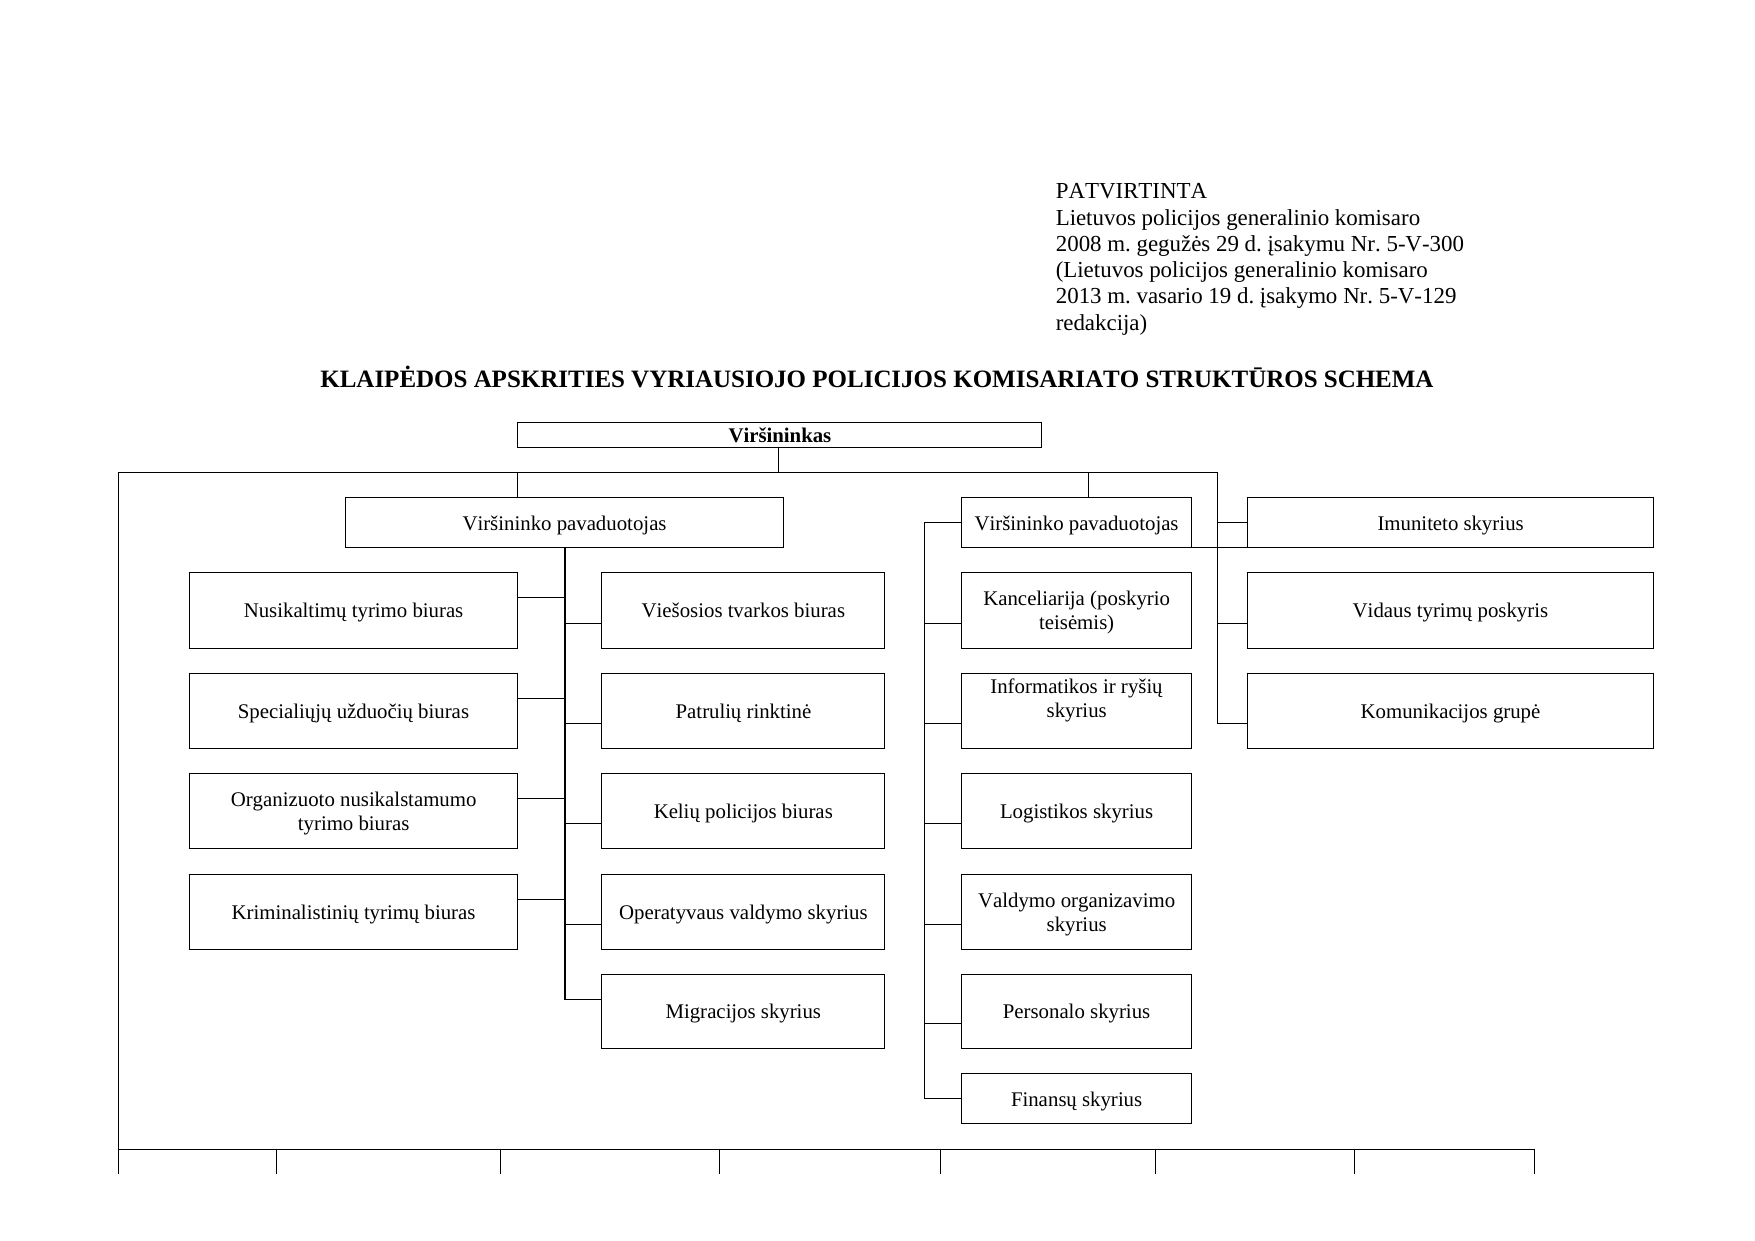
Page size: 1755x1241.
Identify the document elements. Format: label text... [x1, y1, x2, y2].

table_cell Patrulių rinktinė [602, 674, 884, 748]
table_cell [119, 773, 150, 848]
table_cell [1192, 974, 1218, 999]
table_cell [1247, 1098, 1653, 1123]
table_cell [1192, 497, 1217, 522]
table_cell [1247, 649, 1653, 673]
table_cell [1218, 773, 1247, 823]
table_cell [1192, 522, 1217, 547]
table_header [118, 422, 517, 447]
table_cell [118, 447, 518, 472]
table_cell [925, 748, 962, 773]
table_cell Kelių policijos biuras [602, 774, 884, 848]
table_cell [566, 572, 601, 622]
table_cell [119, 974, 150, 1048]
table_cell [1191, 548, 1217, 572]
table_cell [277, 1150, 500, 1173]
table_cell [518, 699, 564, 723]
table_cell [1192, 823, 1218, 848]
table_cell [602, 1049, 885, 1073]
table_cell [925, 949, 962, 974]
table_cell [925, 1048, 962, 1073]
table_cell [925, 572, 961, 622]
table_cell [566, 874, 601, 924]
table_cell [518, 848, 564, 873]
table_cell [925, 773, 961, 823]
table_cell [1218, 1123, 1247, 1148]
table_cell Operatyvaus valdymo skyrius [602, 875, 884, 949]
table_cell [150, 572, 189, 622]
table_cell [518, 999, 560, 1048]
table_cell [189, 1123, 518, 1148]
table_cell [119, 473, 150, 497]
table_cell [150, 949, 189, 974]
table_cell [1218, 548, 1247, 572]
table_cell [560, 1048, 602, 1073]
table_cell [150, 974, 189, 1048]
table_cell [150, 547, 189, 572]
table_cell [189, 497, 345, 547]
table_cell [1192, 874, 1218, 924]
table_cell Organizuoto nusikalstamumo tyrimo biuras [190, 774, 517, 848]
table_cell Valdymo organizavimo skyrius [962, 875, 1191, 949]
table_cell [1247, 548, 1653, 572]
table_cell [925, 648, 962, 673]
table_cell [885, 723, 924, 748]
table_cell [885, 748, 924, 773]
table_cell [1042, 447, 1653, 472]
table_cell Nusikaltimų tyrimo biuras [190, 573, 517, 647]
table_cell [518, 748, 564, 773]
table_cell [602, 1098, 885, 1123]
table_cell [119, 1150, 150, 1173]
table_cell [119, 1048, 150, 1098]
table_cell [1247, 1123, 1653, 1148]
table_cell [518, 974, 564, 999]
table_cell Kanceliarija (poskyrio teisėmis) [962, 573, 1191, 647]
table_cell [1218, 974, 1247, 999]
table_cell [1218, 572, 1247, 622]
table_cell [1192, 1098, 1218, 1123]
table_cell [1218, 924, 1247, 949]
text Lietuvos policijos generalinio komisaro [1056, 203, 1636, 230]
table_cell [1218, 1098, 1247, 1123]
table_cell Vidaus tyrimų poskyris [1248, 573, 1653, 647]
table_cell [602, 849, 885, 873]
table_cell [1192, 924, 1218, 949]
table_cell [1192, 999, 1218, 1048]
table_cell [925, 848, 962, 873]
table_cell [1089, 473, 1217, 497]
table_cell [885, 497, 961, 522]
table_cell Imuniteto skyrius [1248, 498, 1653, 547]
table_cell [189, 1150, 276, 1173]
table_cell [885, 572, 924, 622]
table_cell [150, 497, 189, 522]
table_cell [119, 848, 150, 873]
table_cell [150, 748, 189, 773]
text PATVIRTINTA [1056, 177, 1636, 203]
table_cell [925, 673, 961, 723]
table_cell [720, 1150, 940, 1173]
table_cell [189, 974, 518, 1048]
text 2013 m. vasario 19 d. įsakymo Nr. 5-V-129 [1056, 283, 1636, 309]
table_cell [885, 924, 924, 949]
table_cell [189, 649, 518, 673]
table_cell [150, 473, 345, 497]
table_cell [150, 723, 189, 748]
table_cell [962, 649, 1191, 673]
table_cell [1191, 648, 1217, 673]
table_cell [1218, 1073, 1247, 1098]
table_cell [1218, 874, 1247, 924]
table_cell [941, 1150, 1155, 1173]
text 2008 m. gegužės 29 d. įsakymu Nr. 5-V-300 [1056, 230, 1636, 256]
table_cell Logistikos skyrius [962, 774, 1191, 848]
table_cell [518, 900, 564, 924]
table_header Viršininkas [518, 423, 1041, 447]
table_cell [885, 1073, 924, 1098]
table_cell [518, 598, 564, 622]
table_cell [1218, 523, 1247, 547]
table_cell [1247, 1048, 1653, 1098]
table_cell [1218, 497, 1247, 522]
table_cell [1192, 623, 1217, 647]
table_cell [150, 522, 189, 547]
table_cell [150, 1098, 189, 1123]
table_cell [925, 1073, 961, 1098]
table_cell [779, 448, 1042, 472]
table_cell [566, 773, 601, 823]
table_cell Finansų skyrius [962, 1074, 1191, 1123]
table_cell [189, 547, 518, 572]
table_cell [885, 949, 924, 974]
table_cell [150, 673, 189, 723]
table_cell [602, 1073, 885, 1098]
table_cell [602, 950, 885, 974]
table_cell [1192, 723, 1218, 748]
table_cell [885, 848, 924, 873]
text (Lietuvos policijos generalinio komisaro [1056, 256, 1636, 283]
table_cell [885, 823, 924, 848]
table_cell [566, 748, 602, 773]
table_cell [925, 1123, 962, 1148]
table_cell [119, 572, 150, 647]
table_cell [518, 799, 564, 823]
table_cell [150, 648, 189, 673]
table_cell [566, 949, 602, 974]
table_cell [962, 749, 1191, 773]
table_cell [518, 874, 564, 898]
table_cell Viešosios tvarkos biuras [602, 573, 884, 647]
table_cell [1218, 624, 1247, 647]
table_cell [1191, 848, 1218, 873]
table_cell [602, 547, 885, 572]
table_cell [150, 773, 189, 823]
table_cell [1247, 974, 1653, 1048]
table_cell [1218, 673, 1247, 723]
table_cell [560, 1098, 602, 1123]
table_cell [560, 1073, 602, 1098]
table_cell [501, 1150, 719, 1173]
table_cell [602, 1123, 885, 1148]
table_cell [1247, 773, 1653, 848]
table_cell [150, 1150, 189, 1173]
table_cell [150, 823, 189, 848]
table_cell Personalo skyrius [962, 975, 1191, 1048]
table_cell [150, 623, 189, 647]
table_cell [119, 949, 150, 974]
table_cell [1247, 949, 1653, 974]
table_cell [1429, 472, 1653, 497]
table_cell [150, 924, 189, 949]
table_cell [885, 522, 924, 547]
table_cell [1218, 823, 1247, 848]
table_cell [925, 925, 961, 949]
table_cell [518, 448, 778, 472]
table_cell [189, 1098, 518, 1123]
table_cell [1191, 1123, 1218, 1148]
table_cell [1192, 773, 1218, 823]
table_cell [925, 624, 961, 647]
text redakcija) [1056, 309, 1636, 335]
table_cell [518, 548, 564, 572]
table_cell [925, 1024, 961, 1048]
table_cell [1218, 848, 1247, 873]
table_cell [779, 473, 1088, 497]
table_cell [566, 648, 602, 673]
table_cell [566, 974, 601, 999]
table_cell [150, 1048, 189, 1098]
table_cell [885, 874, 924, 924]
table_cell Kriminalistinių tyrimų biuras [190, 875, 517, 949]
table_cell [189, 749, 518, 773]
table_cell [566, 548, 602, 572]
table_cell [189, 1048, 518, 1098]
table_cell [885, 547, 924, 572]
table_cell [1355, 1150, 1534, 1173]
table_cell [1218, 748, 1247, 773]
table_cell [566, 624, 601, 647]
table_cell [518, 723, 564, 748]
table_cell Viršininko pavaduotojas [962, 498, 1191, 547]
table_cell [1218, 1048, 1247, 1073]
text KLAIPĖDOS APSKRITIES VYRIAUSIOJO POLICIJOS KOMISARIATO STRUKTŪROS SCHEMA [118, 364, 1636, 393]
table_cell [1218, 999, 1247, 1048]
table_cell [962, 548, 1191, 572]
table_cell [119, 1098, 150, 1123]
table_cell [1247, 749, 1653, 773]
table_cell [925, 874, 961, 924]
table_cell [560, 1123, 602, 1148]
table_cell [189, 849, 518, 873]
table_cell [119, 648, 150, 673]
table_cell [885, 1098, 924, 1123]
table_cell [518, 623, 564, 647]
table_cell [119, 874, 150, 949]
table_cell [119, 1123, 150, 1148]
table_cell [1192, 1073, 1218, 1098]
table_cell [189, 950, 518, 974]
table_cell [518, 773, 564, 798]
table_cell [1247, 848, 1653, 873]
table_cell Specialiųjų užduočių biuras [190, 674, 517, 748]
table_cell [518, 673, 564, 698]
table_cell [925, 547, 962, 572]
table_cell [885, 673, 924, 723]
table_cell [1156, 1150, 1354, 1173]
table_cell [1218, 472, 1429, 497]
table_cell [518, 949, 564, 974]
table_cell [119, 673, 150, 748]
table_cell [119, 497, 150, 547]
table_cell [150, 848, 189, 873]
table_cell [962, 1124, 1191, 1148]
table_cell [925, 824, 961, 848]
table_cell [1192, 673, 1217, 723]
table_cell [119, 547, 150, 572]
table_cell [1218, 648, 1247, 673]
table_cell Viršininko pavaduotojas [346, 498, 783, 547]
table_cell Informatikos ir ryšių skyrius [962, 674, 1191, 748]
table_cell [885, 623, 924, 647]
table_cell [885, 648, 924, 673]
table_cell [150, 874, 189, 924]
table_cell [518, 924, 564, 949]
table_cell [566, 824, 601, 848]
table_cell [518, 1048, 560, 1073]
table_cell [119, 748, 150, 773]
table_cell [1218, 724, 1247, 748]
table_cell [925, 523, 961, 547]
table_cell [566, 673, 601, 723]
table_cell [602, 649, 885, 673]
table_cell [1191, 748, 1218, 773]
table_cell [518, 473, 779, 497]
table_cell [1191, 949, 1218, 974]
table_cell [784, 497, 885, 547]
table_cell [518, 572, 564, 597]
table_cell [925, 724, 961, 748]
table_cell [566, 925, 601, 949]
table_cell [962, 950, 1191, 974]
table_cell [518, 823, 564, 848]
table_cell [1247, 874, 1653, 949]
table_cell [602, 749, 885, 773]
table_cell [885, 1123, 924, 1148]
table_cell [150, 1123, 189, 1148]
table_cell [518, 1098, 560, 1123]
table_cell [962, 849, 1191, 873]
table_cell [566, 848, 602, 873]
table_cell [1192, 572, 1217, 622]
table_cell [885, 773, 924, 823]
table_cell [566, 724, 601, 748]
table_cell [518, 648, 564, 673]
table_cell [962, 1049, 1191, 1073]
table_cell [885, 1048, 924, 1073]
table_cell Migracijos skyrius [602, 975, 884, 1048]
table_cell Komunikacijos grupė [1248, 674, 1653, 748]
table_cell [925, 1099, 961, 1123]
table_cell [345, 473, 517, 497]
table_cell [518, 1123, 560, 1148]
table_cell [560, 999, 601, 1048]
table_cell [518, 1073, 560, 1098]
table_cell [1218, 949, 1247, 974]
table_cell [885, 974, 924, 1048]
table_header [1042, 422, 1653, 447]
table_cell [925, 974, 961, 1023]
table_cell [1191, 1048, 1218, 1073]
table_cell [1535, 1149, 1653, 1173]
